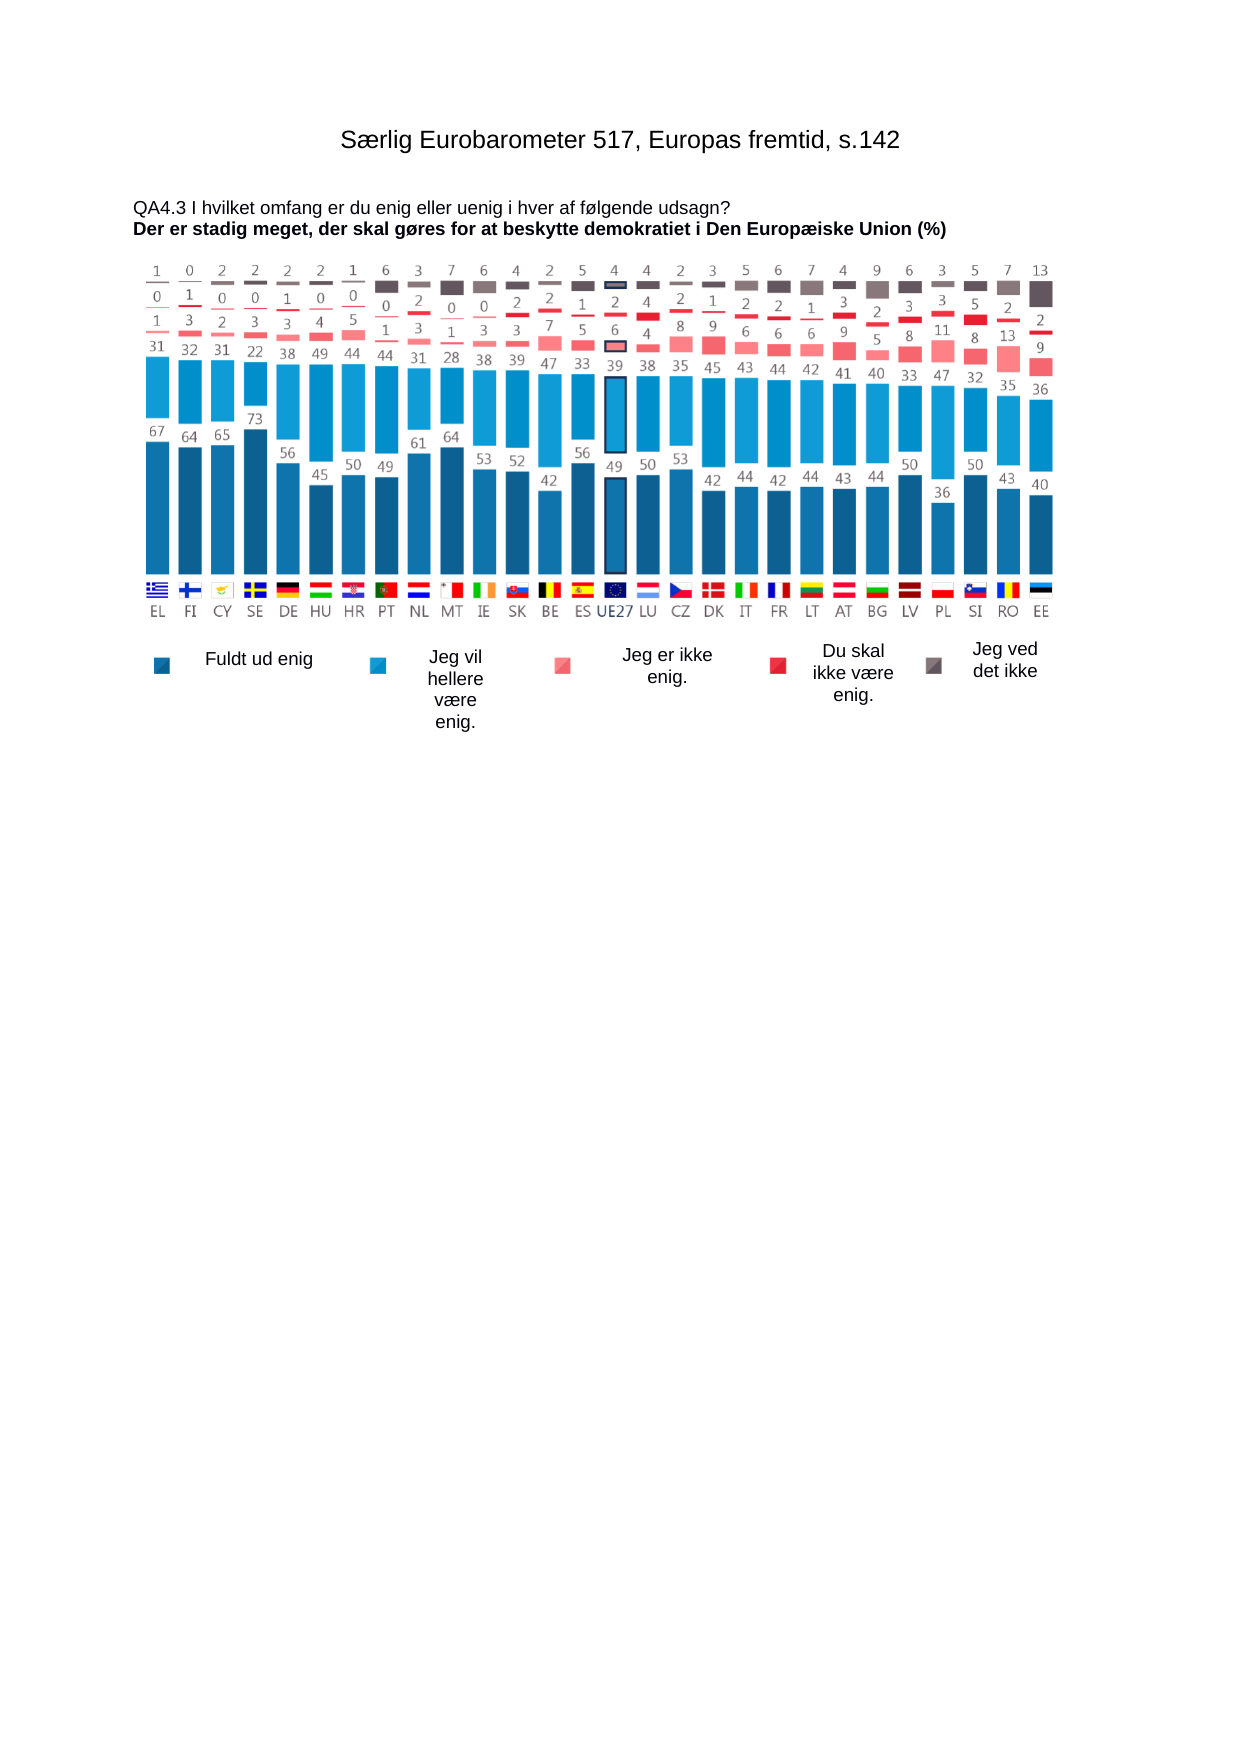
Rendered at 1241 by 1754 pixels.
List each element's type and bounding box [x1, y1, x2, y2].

picture [825, 646, 833, 656]
picture [147, 645, 951, 699]
picture [138, 258, 1063, 621]
